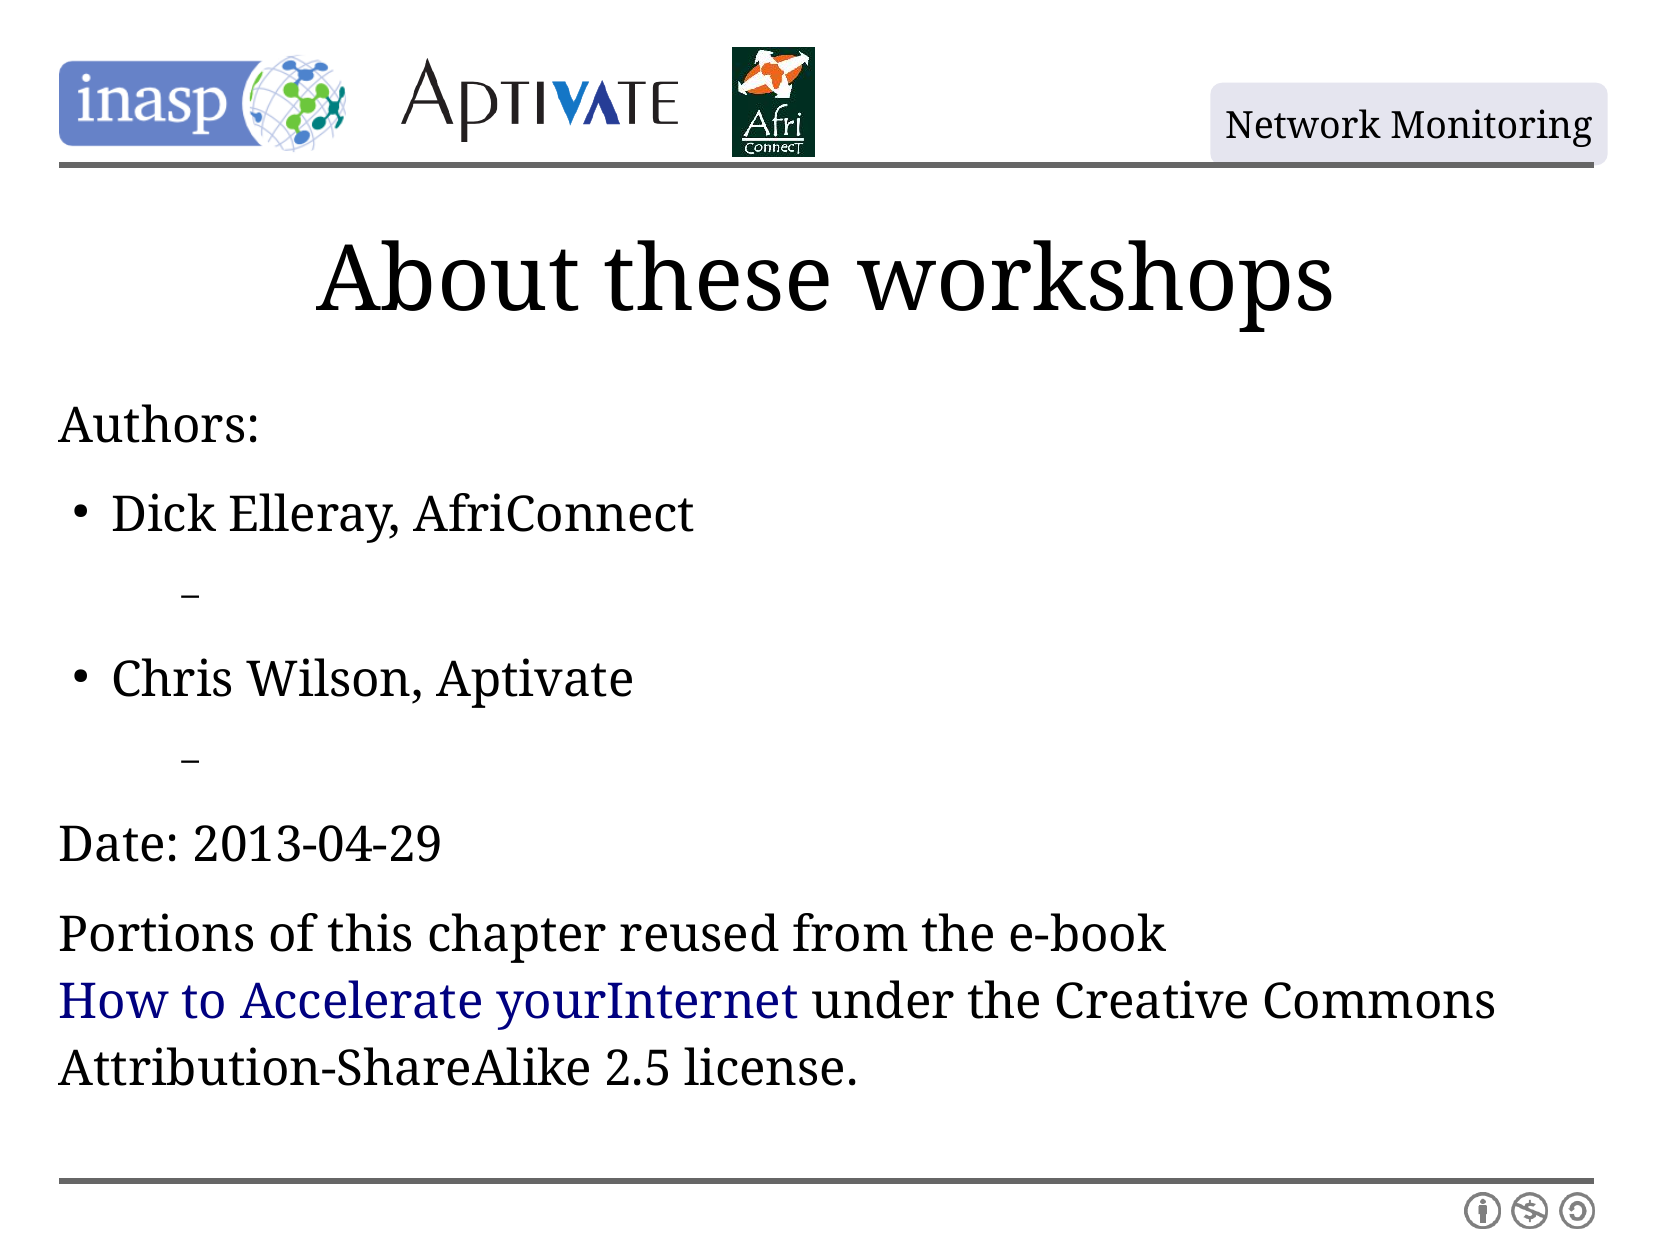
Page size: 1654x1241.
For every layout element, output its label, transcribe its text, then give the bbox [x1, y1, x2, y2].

picture [1559, 1192, 1595, 1229]
picture [401, 58, 678, 142]
picture [59, 47, 355, 160]
picture [732, 47, 815, 157]
picture [1464, 1192, 1501, 1229]
list Authors: Dick Elleray, AfriConnect delleray@africonnect.com Chris Wilson, Aptivate chris+inaspbmo2013@aptivate.org Date: 2013-04-29 Portions of this chapter reused from the e-book How to Accelerate your Internet under the Creative Commons Attribution-ShareAlike 2.5 license. [59, 389, 1595, 1109]
picture [1511, 1192, 1548, 1229]
title About these workshops [59, 212, 1595, 343]
